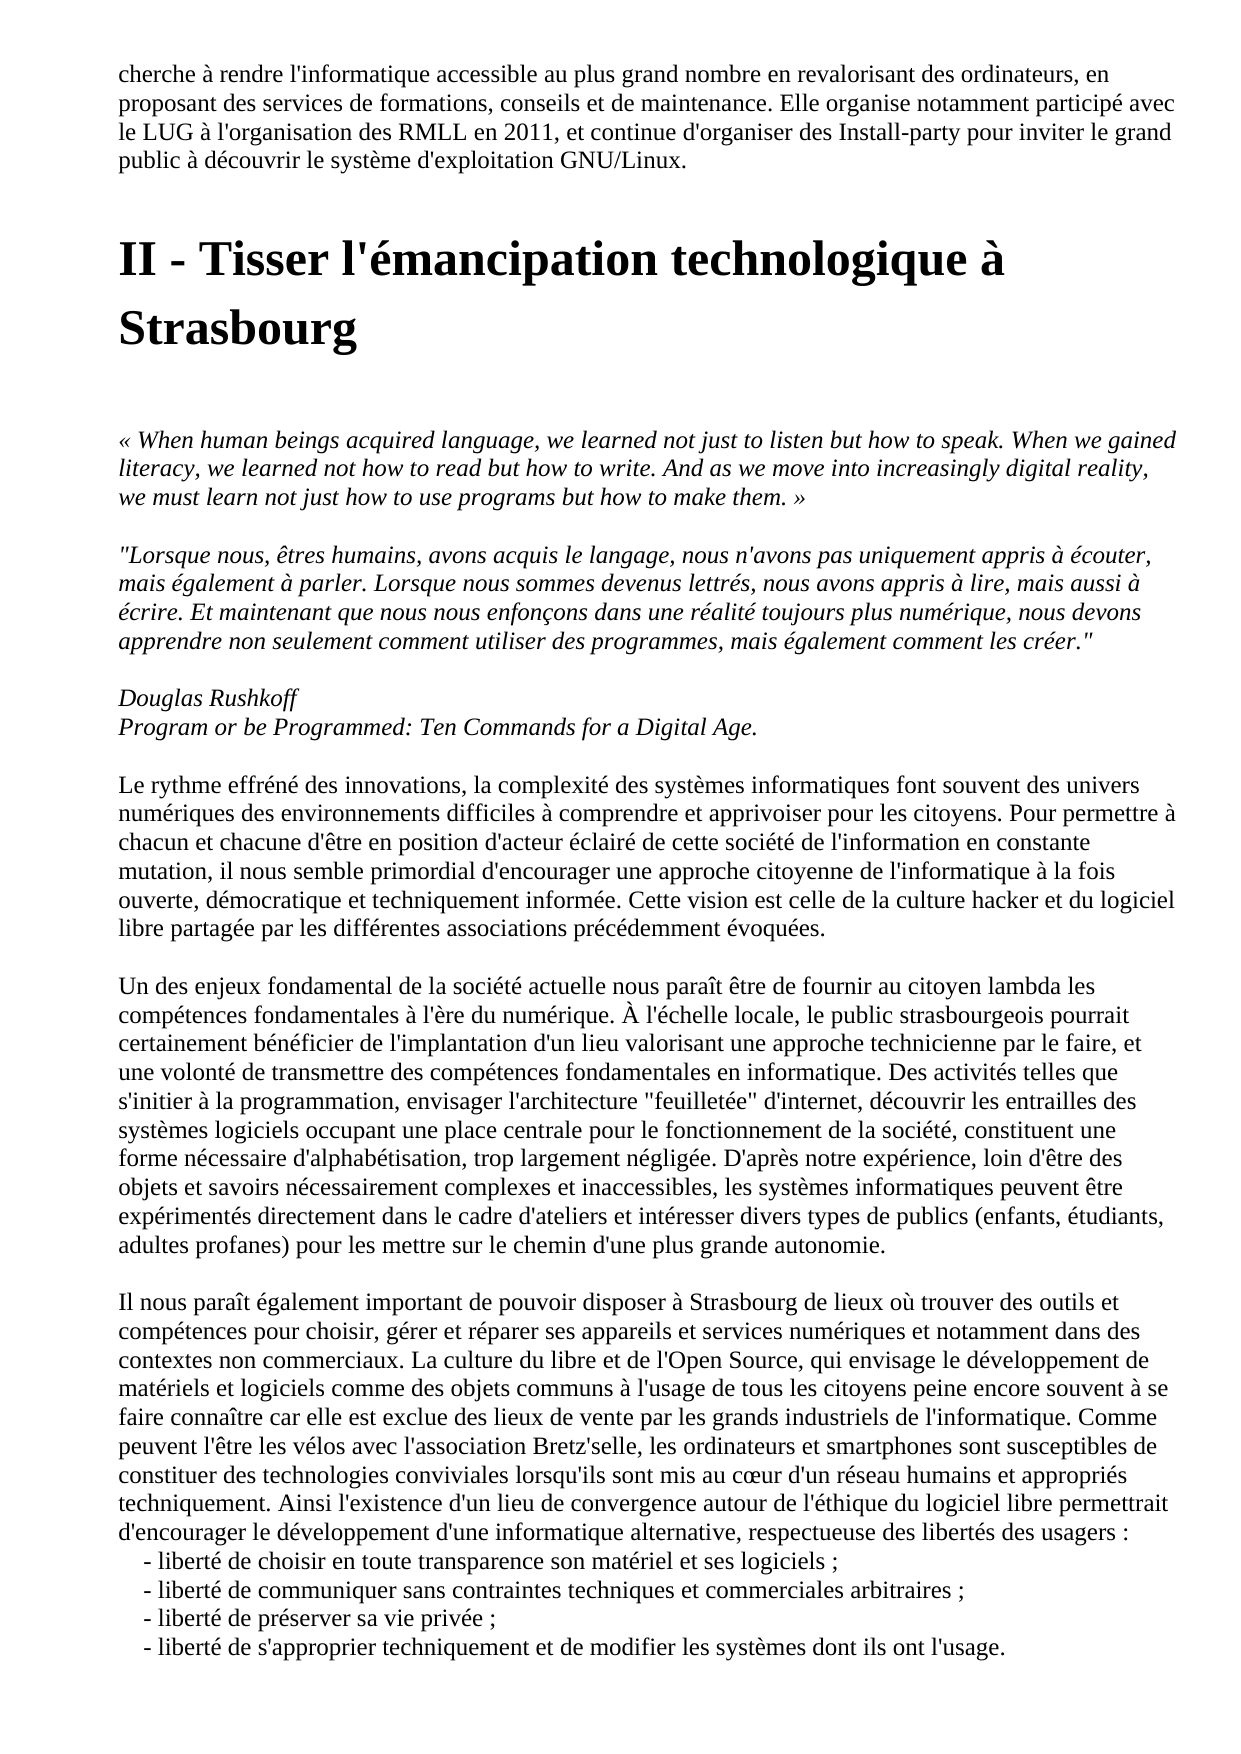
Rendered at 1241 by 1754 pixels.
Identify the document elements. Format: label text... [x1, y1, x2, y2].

text cherche à rendre l'informatique accessible au plus grand nombre en revalorisant des ordinateurs, en proposant des services de formations, conseils et de maintenance. Elle organise notamment participé avec le LUG à l'organisation des RMLL en 2011, et continue d'organiser des Install-party pour inviter le grand public à découvrir le système d'exploitation GNU/Linux. [118, 59, 1181, 174]
text « When human beings acquired language, we learned not just to listen but how to speak. When we gained literacy, we learned not how to read but how to write. And as we move into increasingly digital reality, we must learn not just how to use programs but how to make them. » "Lorsque nous, êtres humains, avons acquis le langage, nous n'avons pas uniquement appris à écouter, mais également à parler. Lorsque nous sommes devenus lettrés, nous avons appris à lire, mais aussi à écrire. Et maintenant que nous nous enfonçons dans une réalité toujours plus numérique, nous devons apprendre non seulement comment utiliser des programmes, mais également comment les créer." Douglas Rushkoff Program or be Programmed: Ten Commands for a Digital Age. Le rythme effréné des innovations, la complexité des systèmes informatiques font souvent des univers numériques des environnements difficiles à comprendre et apprivoiser pour les citoyens. Pour permettre à chacun et chacune d'être en position d'acteur éclairé de cette société de l'information en constante mutation, il nous semble primordial d'encourager une approche citoyenne de l'informatique à la fois ouverte, démocratique et techniquement informée. Cette vision est celle de la culture hacker et du logiciel libre partagée par les différentes associations précédemment évoquées. Un des enjeux fondamental de la société actuelle nous paraît être de fournir au citoyen lambda les compétences fondamentales à l'ère du numérique. À l'échelle locale, le public strasbourgeois pourrait certainement bénéficier de l'implantation d'un lieu valorisant une approche technicienne par le faire, et une volonté de transmettre des compétences fondamentales en informatique. Des activités telles que s'initier à la programmation, envisager l'architecture "feuilletée" d'internet, découvrir les entrailles des systèmes logiciels occupant une place centrale pour le fonctionnement de la société, constituent une forme nécessaire d'alphabétisation, trop largement négligée. D'après notre expérience, loin d'être des objets et savoirs nécessairement complexes et inaccessibles, les systèmes informatiques peuvent être expérimentés directement dans le cadre d'ateliers et intéresser divers types de publics (enfants, étudiants, adultes profanes) pour les mettre sur le chemin d'une plus grande autonomie. Il nous paraît également important de pouvoir disposer à Strasbourg de lieux où trouver des outils et compétences pour choisir, gérer et réparer ses appareils et services numériques et notamment dans des contextes non commerciaux. La culture du libre et de l'Open Source, qui envisage le développement de matériels et logiciels comme des objets communs à l'usage de tous les citoyens peine encore souvent à se faire connaître car elle est exclue des lieux de vente par les grands industriels de l'informatique. Comme peuvent l'être les vélos avec l'association Bretz'selle, les ordinateurs et smartphones sont susceptibles de constituer des technologies conviviales lorsqu'ils sont mis au cœur d'un réseau humains et appropriés techniquement. Ainsi l'existence d'un lieu de convergence autour de l'éthique du logiciel libre permettrait d'encourager le développement d'une informatique alternative, respectueuse des libertés des usagers : - liberté de choisir en toute transparence son matériel et ses logiciels ; - liberté de communiquer sans contraintes techniques et commerciales arbitraires ; - liberté de préserver sa vie privée ; - liberté de s'approprier techniquement et de modifier les systèmes dont ils ont l'usage. [118, 396, 1181, 1690]
subtitle II - Tisser l'émancipation technologique à Strasbourg [118, 228, 1181, 355]
